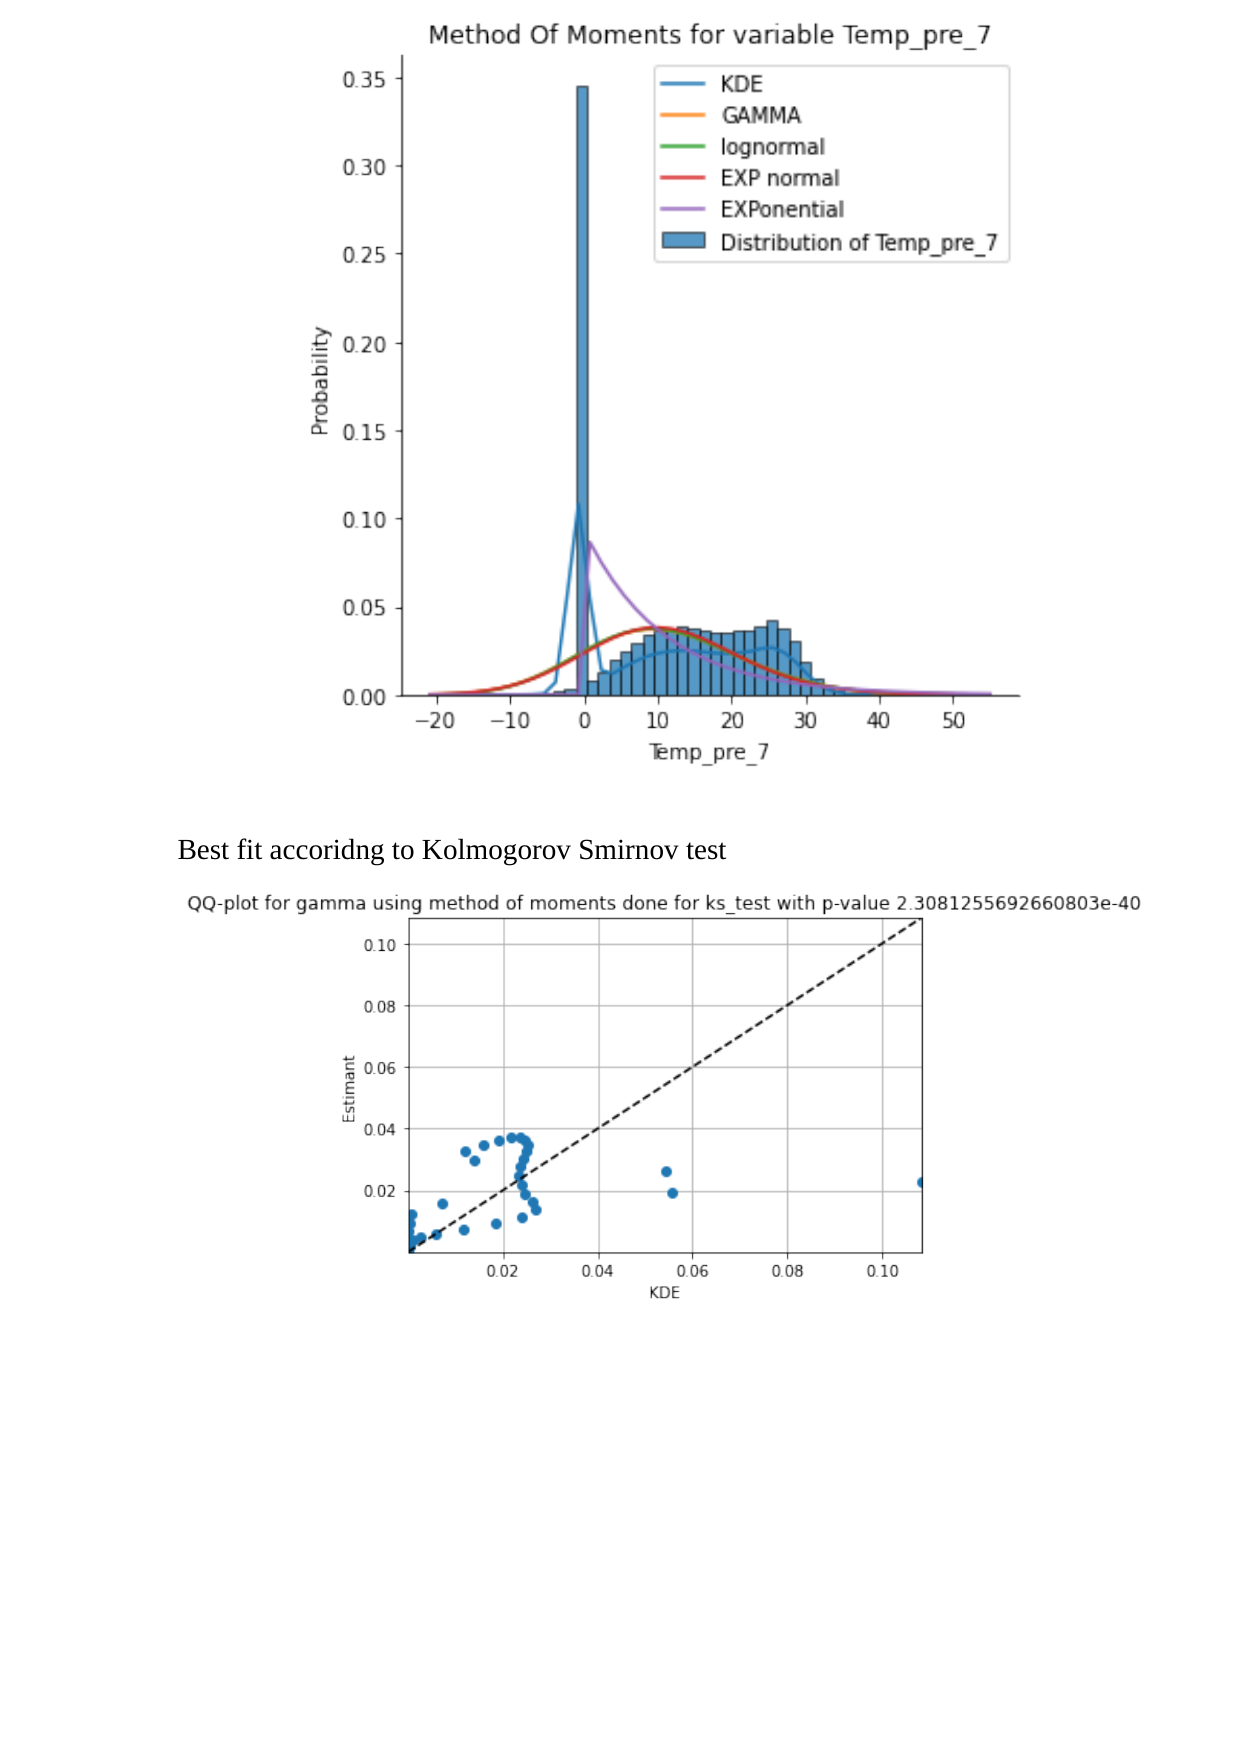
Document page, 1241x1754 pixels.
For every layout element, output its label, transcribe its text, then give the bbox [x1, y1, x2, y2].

picture [297, 10, 1032, 777]
picture [177, 884, 1152, 1311]
text Best fit accoridng to Kolmogorov Smirnov test [177, 832, 1152, 865]
